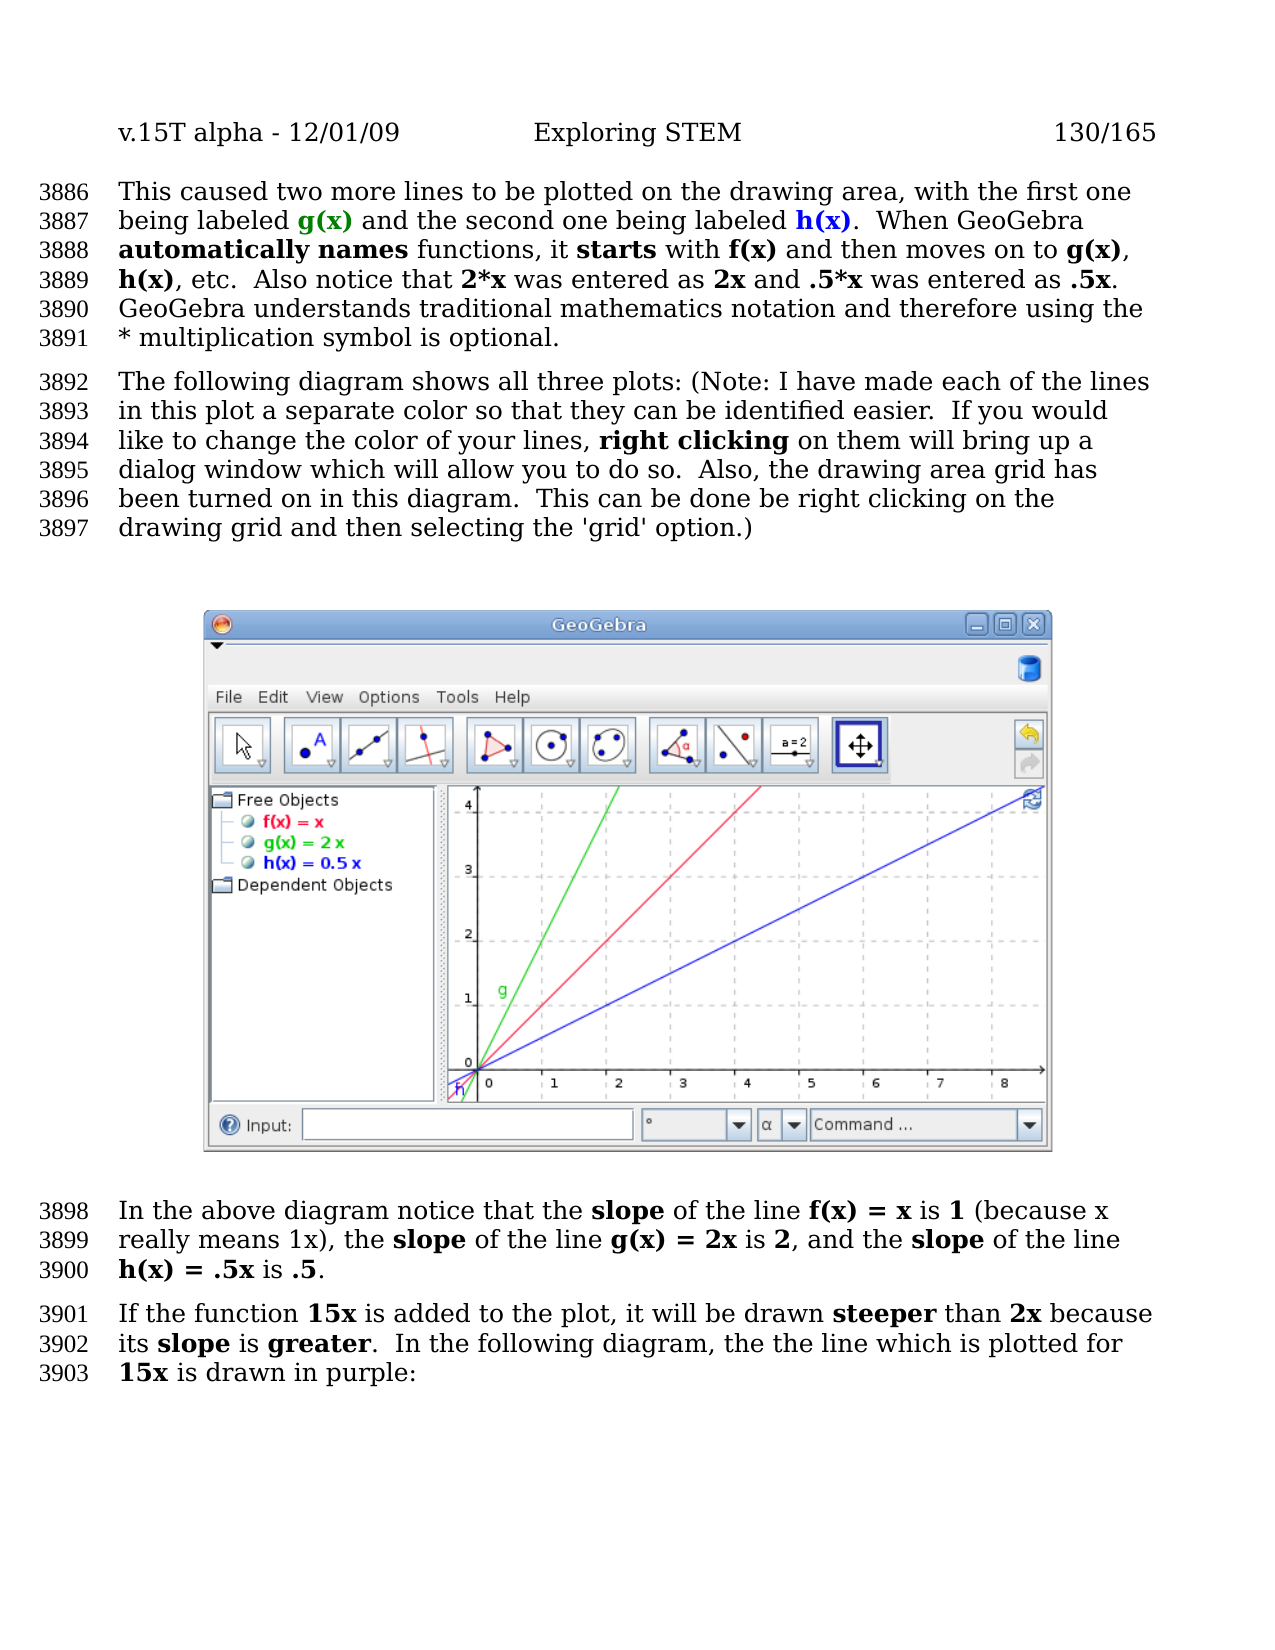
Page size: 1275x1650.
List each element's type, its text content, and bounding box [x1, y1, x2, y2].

picture [203, 610, 1053, 1152]
text If the function 15x is added to the plot, it will be drawn steeper than 2x because its slope is greater. In the following diagram, the the line which is plotted for 15x is drawn in purple: [118, 1299, 1157, 1387]
text In the above diagram notice that the slope of the line f(x) = x is 1 (because x really means 1x), the slope of the line g(x) = 2x is 2, and the slope of the line h(x) = .5x is .5. [118, 1196, 1157, 1284]
text The following diagram shows all three plots: (Note: I have made each of the lines in this plot a separate color so that they can be identified easier. If you would like to change the color of your lines, right clicking on them will bring up a dialog window which will allow you to do so. Also, the drawing area grid has been turned on in this diagram. This can be done be right clicking on the drawing grid and then selecting the 'grid' option.) [118, 367, 1157, 543]
text This caused two more lines to be plotted on the drawing area, with the first one being labeled g(x) and the second one being labeled h(x). When GeoGebra automatically names functions, it starts with f(x) and then moves on to g(x), h(x), etc. Also notice that 2*x was entered as 2x and .5*x was entered as .5x. GeoGebra understands traditional mathematics notation and therefore using the * multiplication symbol is optional. [118, 177, 1157, 352]
